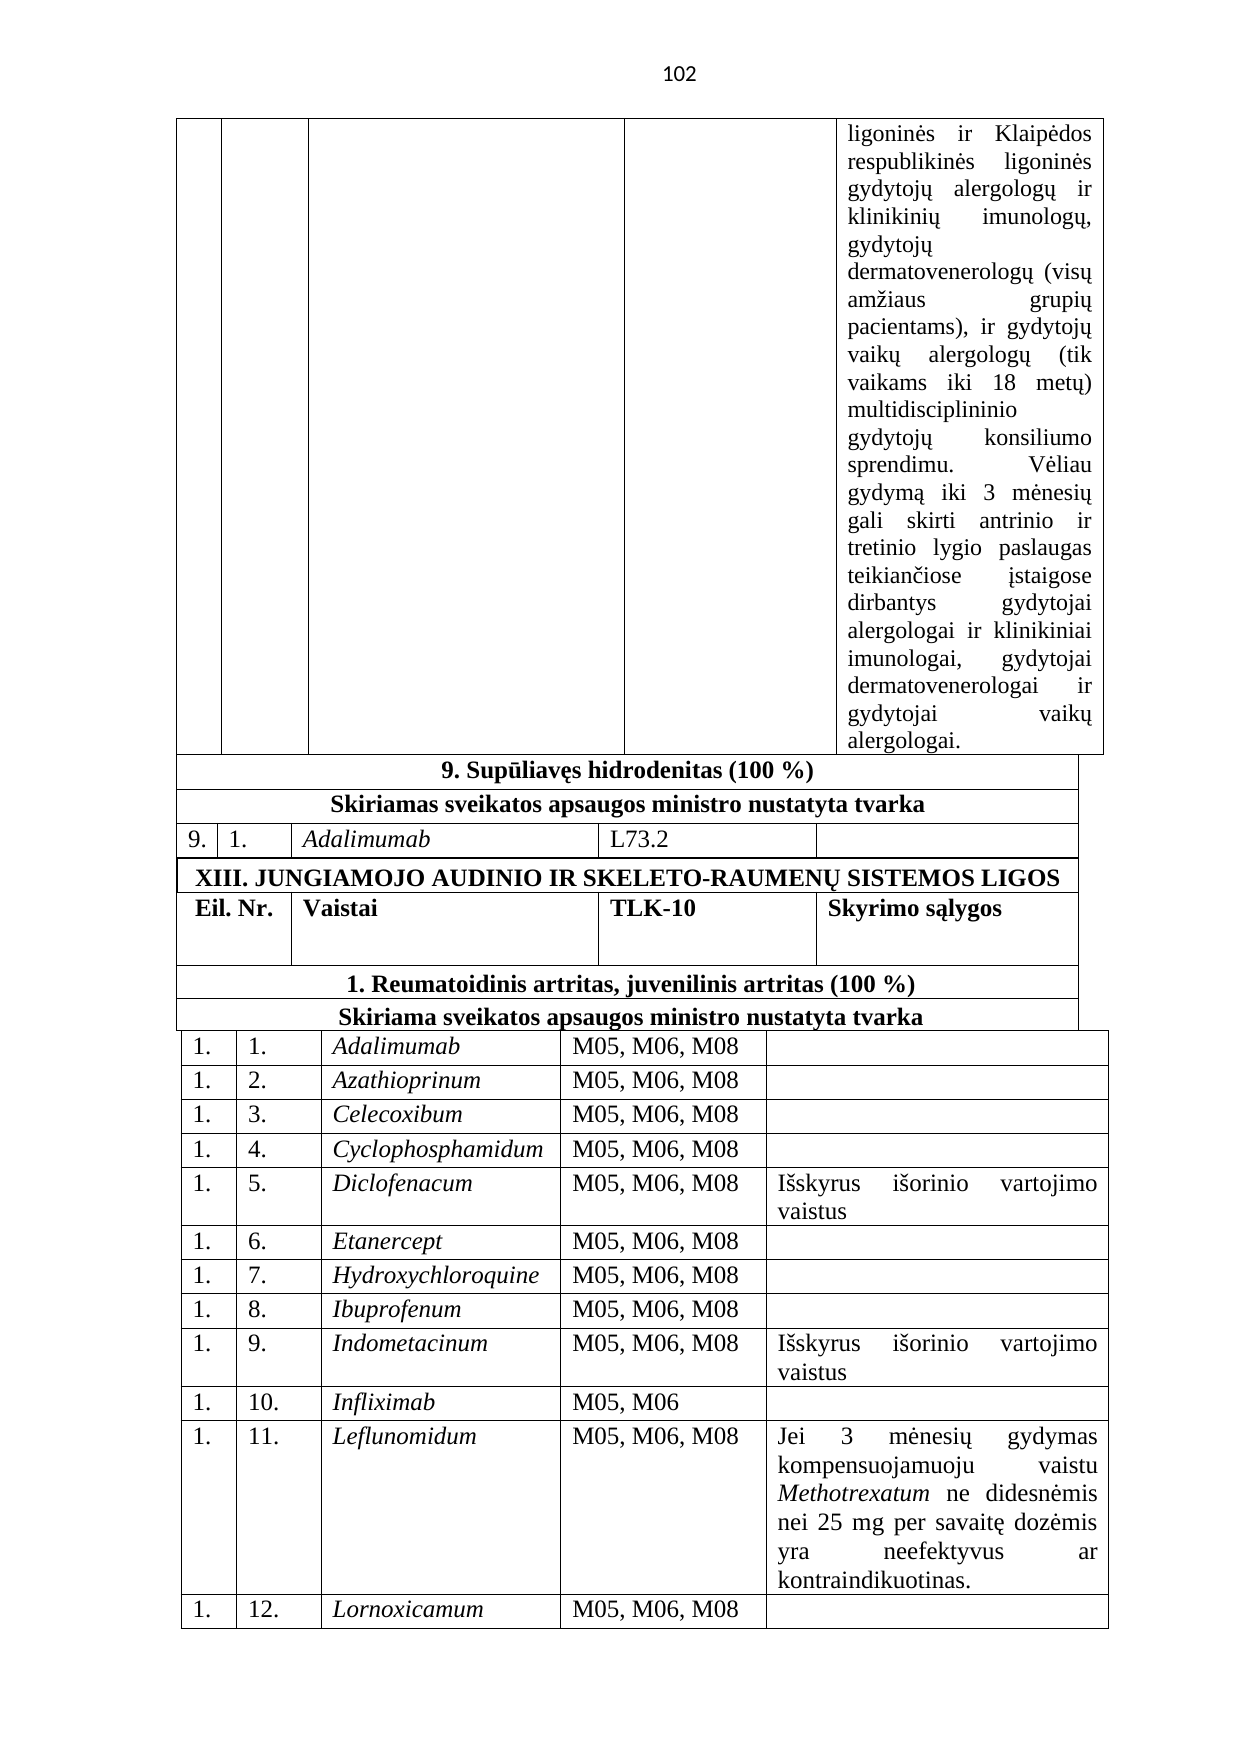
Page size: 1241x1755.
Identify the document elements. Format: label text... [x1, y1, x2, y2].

table_cell [177, 1167, 181, 1225]
table_cell [767, 1387, 1108, 1420]
table_cell 1. [218, 824, 291, 857]
table_cell XIII. JUNGIAMOJO AUDINIO IR SKELETO-RAUMENŲ SISTEMOS LIGOS [178, 859, 1078, 892]
table_cell [1109, 1167, 1123, 1225]
table_cell [1084, 998, 1088, 1030]
table_cell M05, M06, M08 [561, 1260, 766, 1293]
table_cell M05, M06, M08 [561, 1294, 766, 1327]
table_cell 1. [182, 1260, 236, 1293]
table_cell Leflunomidum [322, 1421, 560, 1593]
table_cell 2. [237, 1066, 321, 1098]
table_cell 1. [182, 1595, 236, 1628]
table_cell [1109, 754, 1123, 788]
table_cell Lornoxicamum [322, 1595, 560, 1628]
table_cell [1099, 789, 1103, 823]
table_cell [177, 1225, 181, 1259]
table_cell [1109, 1328, 1123, 1386]
table_cell 1. [182, 1421, 236, 1593]
table_cell [177, 1099, 181, 1133]
table_cell [1109, 1259, 1123, 1293]
table_cell [1109, 857, 1123, 892]
table_cell M05, M06, M08 [561, 1031, 766, 1064]
table_cell 1. [182, 1294, 236, 1327]
table_cell [1088, 789, 1093, 823]
table_cell 4. [237, 1134, 321, 1167]
table_cell [1103, 823, 1109, 857]
table_cell [1093, 998, 1099, 1030]
table_cell 10. [237, 1387, 321, 1420]
table_cell [767, 1595, 1108, 1628]
table_cell [177, 1386, 181, 1420]
table_cell 1. [182, 1031, 236, 1064]
table_cell 1. [182, 1168, 236, 1225]
table_cell Eil. Nr. [177, 893, 291, 965]
table_cell [1093, 823, 1099, 857]
table_cell [1084, 755, 1088, 788]
table_cell Jei 3 mėnesių gydymas kompensuojamuoju vaistu Methotrexatum ne didesnėmis nei 25 mg per savaitę dozėmis yra neefektyvus ar kontraindikuotinas. [767, 1421, 1108, 1593]
table_cell [1084, 823, 1088, 857]
table_cell Azathioprinum [322, 1066, 560, 1098]
table_cell [1093, 892, 1099, 965]
table_cell [177, 1259, 181, 1293]
table_cell [767, 1260, 1108, 1293]
table_cell Ibuprofenum [322, 1294, 560, 1327]
table_cell [1103, 789, 1109, 823]
table_cell [177, 1031, 181, 1064]
table_cell [1079, 998, 1083, 1030]
table_cell [767, 1294, 1108, 1327]
table_cell [1109, 1386, 1123, 1420]
table_cell [1109, 1594, 1123, 1628]
table_cell M05, M06, M08 [561, 1595, 766, 1628]
table_cell 1. [182, 1100, 236, 1133]
table_cell 7. [237, 1260, 321, 1293]
table_cell [177, 1133, 181, 1167]
table_cell [1079, 789, 1083, 823]
table_cell Etanercept [322, 1226, 560, 1259]
table_cell [177, 1594, 181, 1628]
table_cell 1. [237, 1031, 321, 1064]
table_cell [767, 1226, 1108, 1259]
table_cell 12. [237, 1595, 321, 1628]
table_cell Cyclophosphamidum [322, 1134, 560, 1167]
table_cell 5. [237, 1168, 321, 1225]
table_cell [1109, 823, 1123, 857]
table_cell M05, M06, M08 [561, 1134, 766, 1167]
table_cell [1103, 892, 1109, 965]
table_cell [1079, 857, 1083, 892]
table_cell Adalimumab [292, 824, 598, 857]
table_cell [1099, 892, 1103, 965]
table_cell [1084, 892, 1088, 965]
table_cell Išskyrus išorinio vartojimo vaistus [767, 1329, 1108, 1386]
table_cell [177, 119, 221, 754]
table_cell [1109, 789, 1123, 823]
table_cell [1109, 1420, 1123, 1593]
table_cell [1079, 892, 1083, 965]
table_cell M05, M06, M08 [561, 1329, 766, 1386]
table_cell [177, 1420, 181, 1593]
table_cell [1103, 998, 1109, 1030]
table_cell [1084, 789, 1088, 823]
table_cell [1099, 998, 1103, 1030]
table_cell Skiriama sveikatos apsaugos ministro nustatyta tvarka [177, 999, 1078, 1030]
table_cell [625, 119, 836, 754]
table_cell Adalimumab [322, 1031, 560, 1064]
table_cell [1103, 754, 1109, 788]
table_cell [1079, 755, 1083, 788]
table_cell [1109, 892, 1123, 965]
table_cell 1. [182, 1387, 236, 1420]
table_cell [1088, 755, 1093, 788]
table_cell 1. Reumatoidinis artritas, juvenilinis artritas (100 %) [177, 966, 1078, 998]
table_cell Išskyrus išorinio vartojimo vaistus [767, 1168, 1108, 1225]
table_cell Indometacinum [322, 1329, 560, 1386]
table_cell [1103, 857, 1109, 892]
table_cell [767, 1066, 1108, 1098]
table_cell [1088, 998, 1093, 1030]
table_cell [1109, 965, 1123, 998]
table_cell Skyrimo sąlygos [817, 893, 1078, 965]
table_cell 11. [237, 1421, 321, 1593]
table_cell Vaistai [292, 893, 598, 965]
table_cell M05, M06, M08 [561, 1100, 766, 1133]
table_cell [1109, 1133, 1123, 1167]
table_cell 9. [177, 824, 217, 857]
table_cell [1093, 789, 1099, 823]
table_cell Skiriamas sveikatos apsaugos ministro nustatyta tvarka [177, 790, 1078, 823]
table_cell Diclofenacum [322, 1168, 560, 1225]
table_cell [1109, 1225, 1123, 1259]
table_cell [817, 824, 1078, 857]
table_cell [1109, 1065, 1123, 1098]
table_cell [767, 1031, 1108, 1064]
table_cell [1104, 118, 1109, 754]
table_cell L73.2 [599, 824, 816, 857]
table_cell [222, 119, 308, 754]
table_cell [1099, 857, 1103, 892]
table_cell [309, 119, 624, 754]
table_cell [1109, 1293, 1123, 1327]
table_cell [1109, 1030, 1123, 1064]
table_cell [1079, 823, 1083, 857]
table_cell [1088, 857, 1093, 892]
table_cell ligoninės ir Klaipėdos respublikinės ligoninės gydytojų alergologų ir klinikinių imunologų, gydytojų dermatovenerologų (visų amžiaus grupių pacientams), ir gydytojų vaikų alergologų (tik vaikams iki 18 metų) multidisciplininio gydytojų konsiliumo sprendimu. Vėliau gydymą iki 3 mėnesių gali skirti antrinio ir tretinio lygio paslaugas teikiančiose įstaigose dirbantys gydytojai alergologai ir klinikiniai imunologai, gydytojai dermatovenerologai ir gydytojai vaikų alergologai. [837, 119, 1103, 754]
table_cell 6. [237, 1226, 321, 1259]
table_cell [1093, 965, 1099, 998]
table_cell 8. [237, 1294, 321, 1327]
table_cell [1109, 118, 1123, 754]
table_cell [1084, 857, 1088, 892]
table_cell M05, M06, M08 [561, 1066, 766, 1098]
table_cell M05, M06, M08 [561, 1226, 766, 1259]
table_cell M05, M06 [561, 1387, 766, 1420]
table_cell Hydroxychloroquine [322, 1260, 560, 1293]
table_cell [1093, 755, 1099, 788]
table_cell M05, M06, M08 [561, 1421, 766, 1593]
table_cell [1103, 965, 1109, 998]
table_cell M05, M06, M08 [561, 1168, 766, 1225]
table_cell [1079, 965, 1083, 998]
table_cell Infliximab [322, 1387, 560, 1420]
table_cell 9. [237, 1329, 321, 1386]
table_cell [177, 1293, 181, 1327]
table_cell [1099, 823, 1103, 857]
table_cell [1093, 857, 1099, 892]
table_cell [1099, 755, 1103, 788]
table_cell [1109, 998, 1123, 1030]
table_cell [1088, 892, 1093, 965]
table_cell 3. [237, 1100, 321, 1133]
table_cell [1109, 1099, 1123, 1133]
table_cell [1084, 965, 1088, 998]
table_cell 1. [182, 1134, 236, 1167]
table_cell [1088, 823, 1093, 857]
table_cell [767, 1134, 1108, 1167]
table_cell 1. [182, 1226, 236, 1259]
table_cell [1088, 965, 1093, 998]
table_cell 1. [182, 1329, 236, 1386]
table_cell [767, 1100, 1108, 1133]
table_cell [177, 1328, 181, 1386]
table_cell Celecoxibum [322, 1100, 560, 1133]
table_cell [1099, 965, 1103, 998]
table_cell TLK-10 [599, 893, 816, 965]
table_cell [177, 1065, 181, 1098]
table_cell 1. [182, 1066, 236, 1098]
table_cell 9. Supūliavęs hidrodenitas (100 %) [177, 755, 1078, 788]
